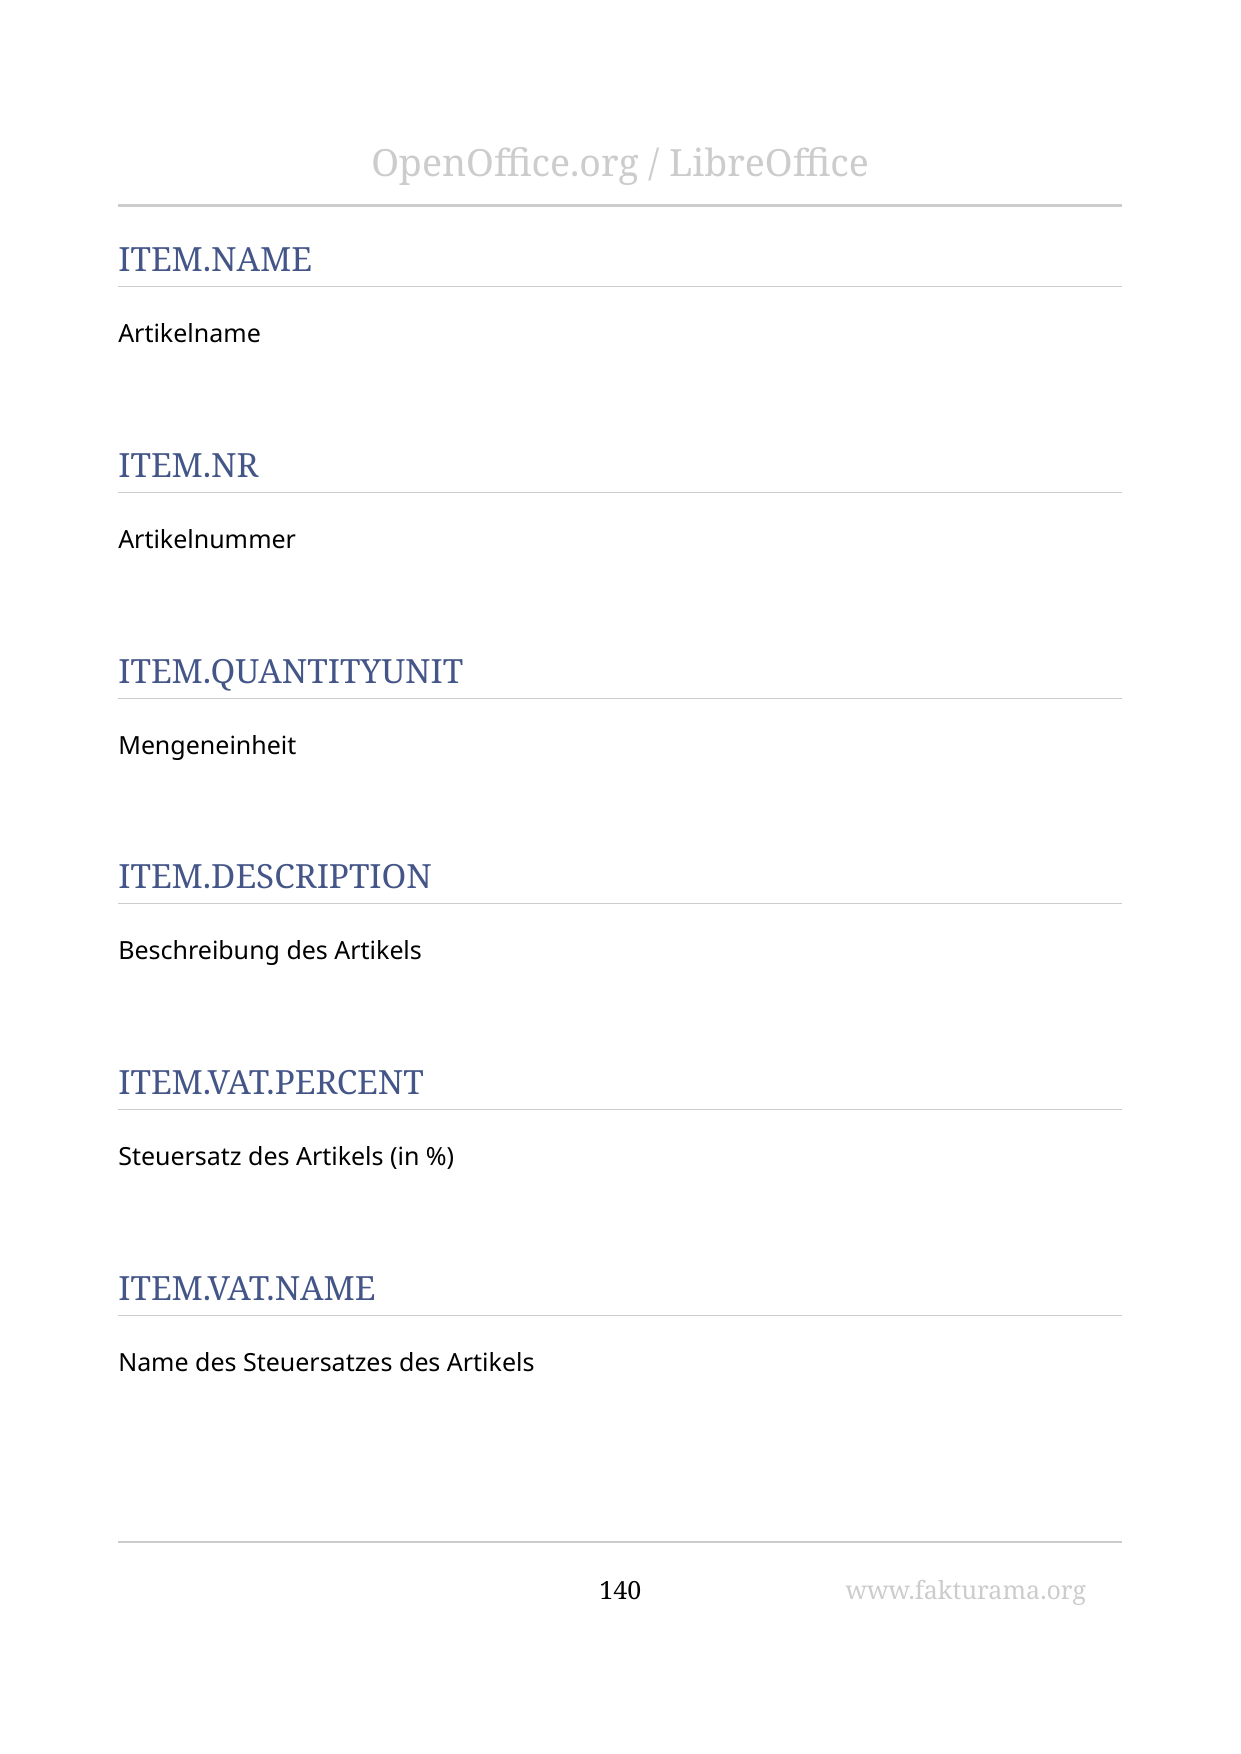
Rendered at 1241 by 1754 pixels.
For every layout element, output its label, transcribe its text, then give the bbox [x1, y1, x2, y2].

subtitle ITEM.NAME [118, 236, 1122, 286]
text Steuersatz des Artikels (in %) [118, 1139, 1122, 1173]
subtitle ITEM.NR [118, 442, 1122, 492]
text Artikelname [118, 316, 1122, 350]
subtitle ITEM.VAT.PERCENT [118, 1059, 1122, 1109]
subtitle ITEM.DESCRIPTION [118, 853, 1122, 903]
text Mengeneinheit [118, 727, 1122, 761]
subtitle ITEM.VAT.NAME [118, 1265, 1122, 1315]
subtitle ITEM.QUANTITYUNIT [118, 648, 1122, 698]
text Name des Steuersatzes des Artikels [118, 1344, 1122, 1378]
text Artikelnummer [118, 522, 1122, 556]
text Beschreibung des Artikels [118, 933, 1122, 967]
